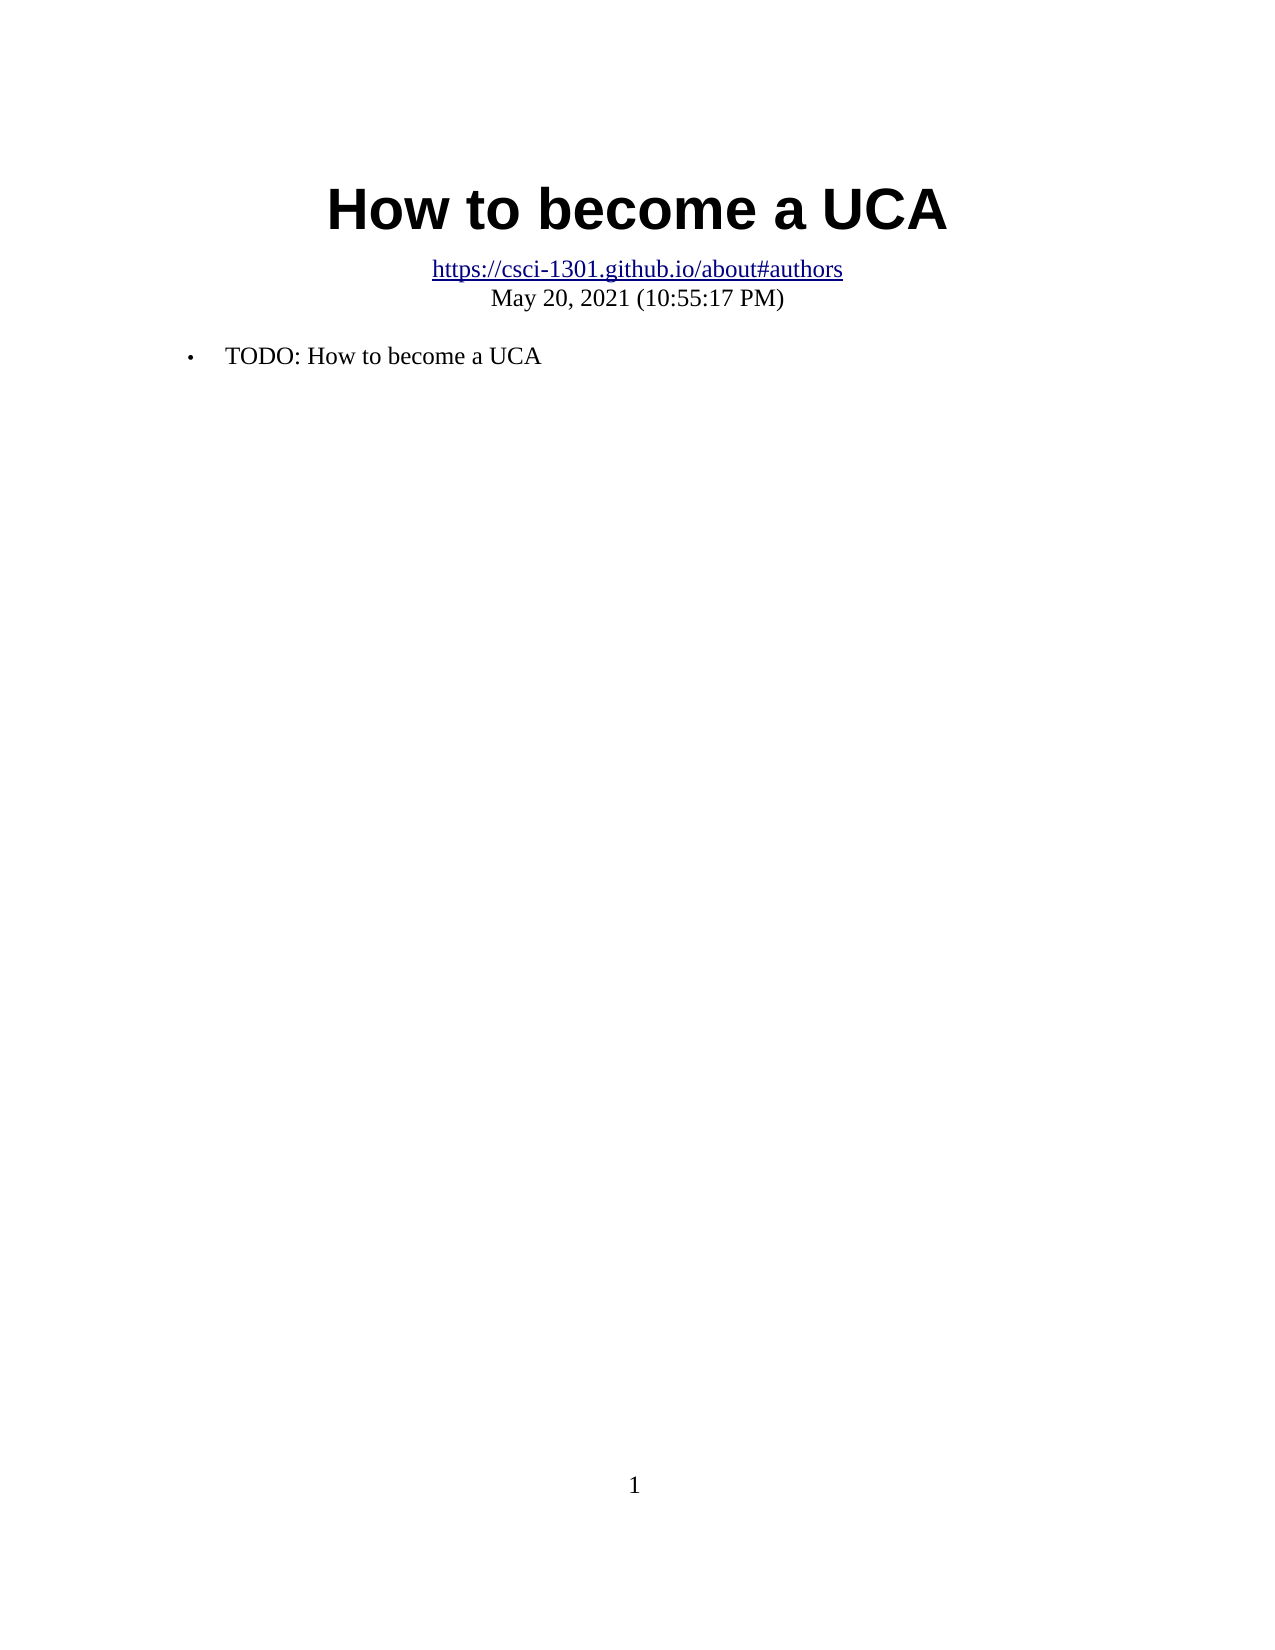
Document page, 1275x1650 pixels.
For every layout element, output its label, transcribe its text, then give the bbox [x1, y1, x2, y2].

text May 20, 2021 (10:55:17 PM) [150, 283, 1125, 312]
text https://csci-1301.github.io/about#authors [150, 254, 1125, 283]
title How to become a UCA [150, 175, 1125, 242]
list TODO: How to become a UCA [187, 341, 1125, 369]
